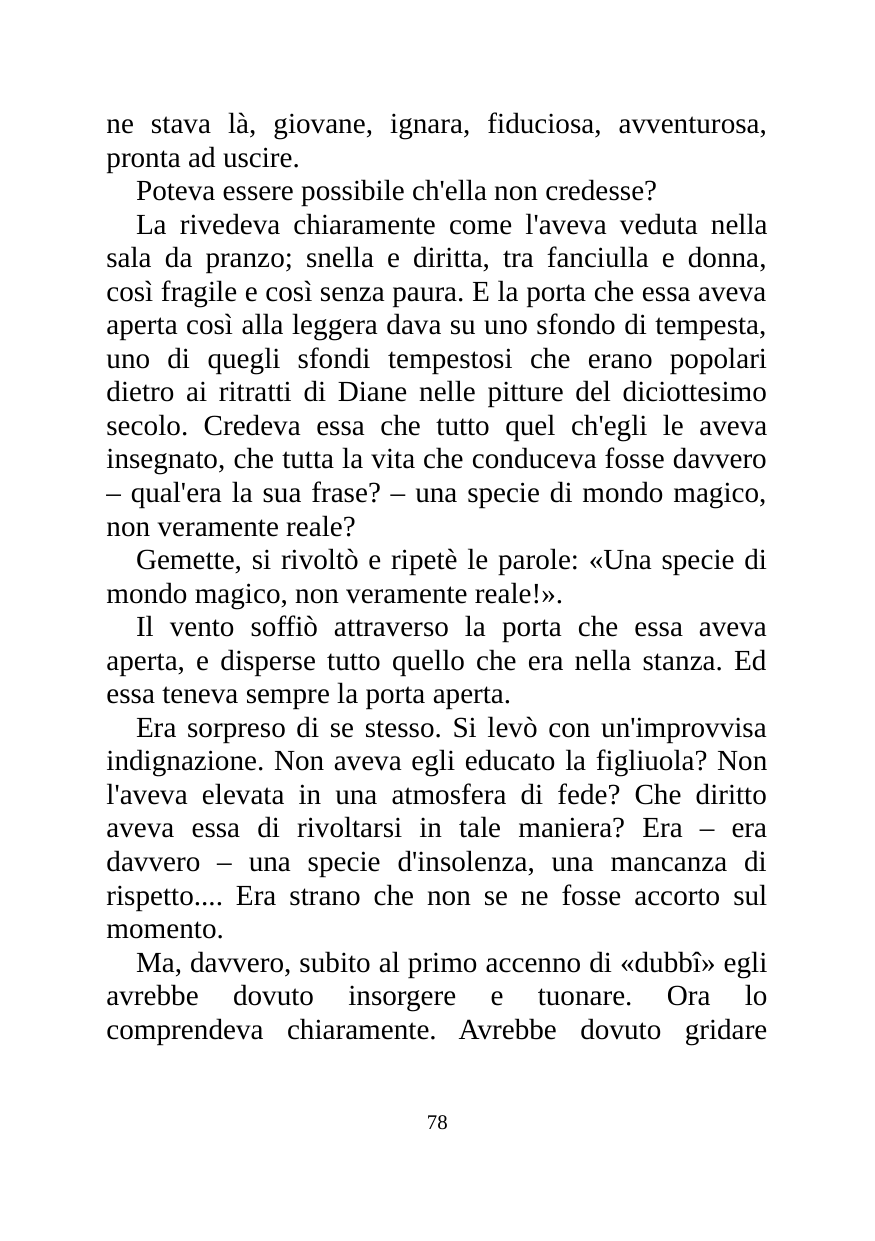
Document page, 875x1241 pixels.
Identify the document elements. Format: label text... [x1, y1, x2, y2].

text Era sorpreso di se stesso. Si levò con un'improvvisa indignazione. Non aveva egli educato la figliuola? Non l'aveva elevata in una atmosfera di fede? Che diritto aveva essa di rivoltarsi in tale maniera? Era – era davvero – una specie d'insolenza, una mancanza di rispetto.... Era strano che non se ne fosse accorto sul momento. [106, 710, 768, 945]
text Il vento soffiò attraverso la porta che essa aveva aperta, e disperse tutto quello che era nella stanza. Ed essa teneva sempre la porta aperta. [106, 609, 768, 710]
text La rivedeva chiaramente come l'aveva veduta nella sala da pranzo; snella e diritta, tra fanciulla e donna, così fragile e così senza paura. E la porta che essa aveva aperta così alla leggera dava su uno sfondo di tempesta, uno di quegli sfondi tempestosi che erano popolari dietro ai ritratti di Diane nelle pitture del diciottesimo secolo. Credeva essa che tutto quel ch'egli le aveva insegnato, che tutta la vita che conduceva fosse davvero – qual'era la sua frase? – una specie di mondo magico, non veramente reale? [106, 207, 768, 542]
text Gemette, si rivoltò e ripetè le parole: «Una specie di mondo magico, non veramente reale!». [106, 542, 768, 609]
text Poteva essere possibile ch'ella non credesse? [106, 173, 768, 207]
text Ma, davvero, subito al primo accenno di «dubbî» egli avrebbe dovuto insorgere e tuonare. Ora lo comprendeva chiaramente. Avrebbe dovuto gridare [106, 945, 768, 1045]
text ne stava là, giovane, ignara, fiduciosa, avventurosa, pronta ad uscire. [106, 106, 768, 173]
